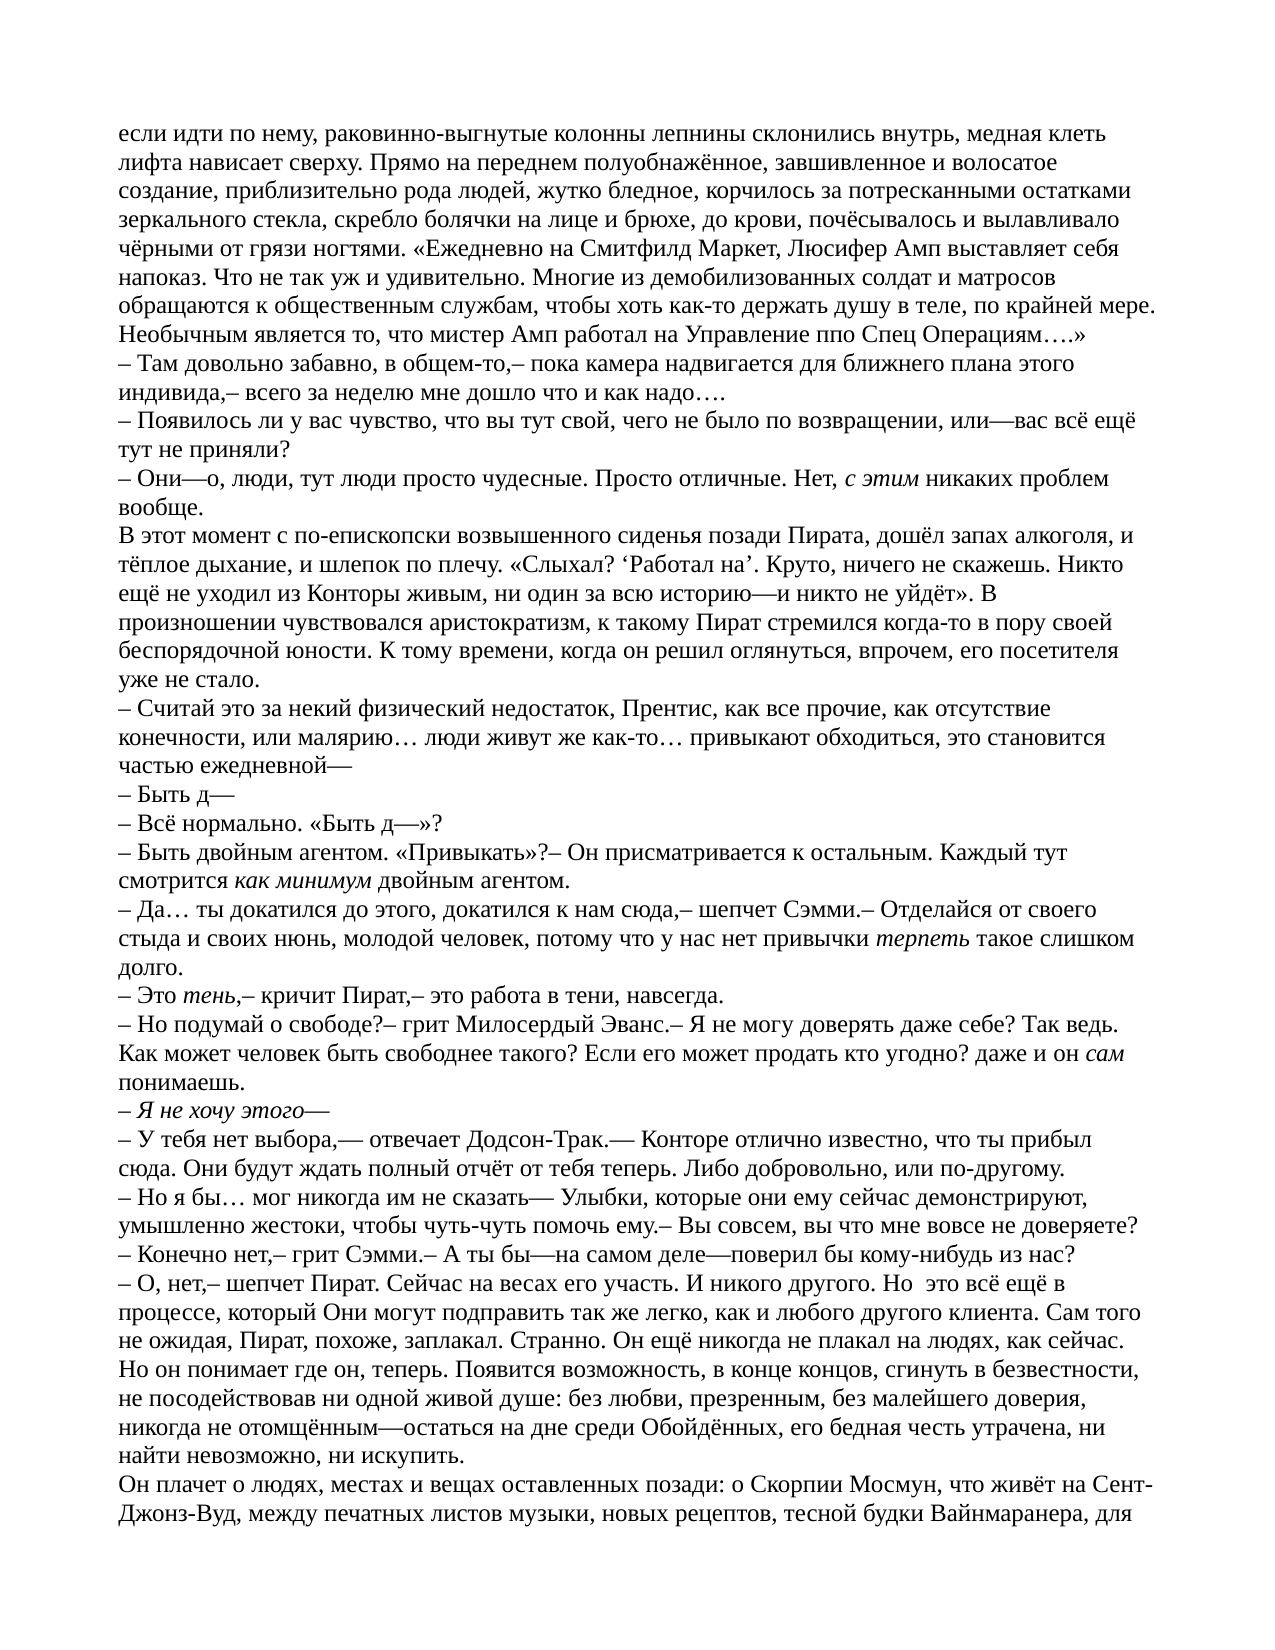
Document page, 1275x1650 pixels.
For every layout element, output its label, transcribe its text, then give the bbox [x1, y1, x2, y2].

text – Но подумай о свободе?– грит Милосердый Эванс.– Я не могу доверять даже себе? Так ведь. Как может человек быть свободнее такого? Если его может продать кто угодно? даже и он сам понимаешь. [118, 1009, 1157, 1096]
text – У тебя нет выбора,— отвечает Додсон-Трак.— Конторе отлично известно, что ты прибыл сюда. Они будут ждать полный отчёт от тебя теперь. Либо добровольно, или по-другому. [118, 1124, 1157, 1182]
text – Там довольно забавно, в общем-то,– пока камера надвигается для ближнего плана этого индивида,– всего за неделю мне дошло что и как надо…. [118, 348, 1157, 406]
text – Они—о, люди, тут люди просто чудесные. Просто отличные. Нет, с этим никаких проблем вообще. [118, 463, 1157, 521]
text если идти по нему, раковинно-выгнутые колонны лепнины склонились внутрь, медная клеть лифта нависает сверху. Прямо на переднем полуобнажённое, завшивленное и волосатое создание, приблизительно рода людей, жутко бледное, корчилось за потресканными остатками зеркального стекла, скребло болячки на лице и брюхе, до крови, почёсывалось и вылавливало чёрными от грязи ногтями. «Ежедневно на Смитфилд Маркет, Люсифер Амп выставляет себя напоказ. Что не так уж и удивительно. Многие из демобилизованных солдат и матросов обращаются к общественным службам, чтобы хоть как-то держать душу в теле, по крайней мере. Необычным является то, что мистер Амп работал на Управление ппо Спец Операциям….» [118, 118, 1157, 348]
text – Конечно нет,– грит Сэмми.– А ты бы—на самом деле—поверил бы кому-нибудь из нас? [118, 1239, 1157, 1268]
text В этот момент с по-епископски возвышенного сиденья позади Пирата, дошёл запах алкоголя, и тёплое дыхание, и шлепок по плечу. «Слыхал? ‘Работал на’. Круто, ничего не скажешь. Никто ещё не уходил из Конторы живым, ни один за всю историю—и никто не уйдёт». В произношении чувствовался аристократизм, к такому Пират стремился когда-то в пору своей беспорядочной юности. К тому времени, когда он решил оглянуться, впрочем, его посетителя уже не стало. [118, 521, 1157, 693]
text – Но я бы… мог никогда им не сказать— Улыбки, которые они ему сейчас демонстрируют, умышленно жестоки, чтобы чуть-чуть помочь ему.– Вы совсем, вы что мне вовсе не доверяете? [118, 1182, 1157, 1239]
text – Всё нормально. «Быть д—»? [118, 808, 1157, 837]
text – О, нет,– шепчет Пират. Сейчас на весах его участь. И никого другого. Но это всё ещё в процессе, который Они могут подправить так же легко, как и любого другого клиента. Сам того не ожидая, Пират, похоже, заплакал. Странно. Он ещё никогда не плакал на людях, как сейчас. Но он понимает где он, теперь. Появится возможность, в конце концов, сгинуть в безвестности, не посодействовав ни одной живой душе: без любви, презренным, без малейшего доверия, никогда не отомщённым—остаться на дне среди Обойдённых, его бедная честь утрачена, ни найти невозможно, ни искупить. [118, 1268, 1157, 1469]
text – Я не хочу этого— [118, 1096, 1157, 1124]
text – Быть двойным агентом. «Привыкать»?– Он присматривается к остальным. Каждый тут смотрится как минимум двойным агентом. [118, 837, 1157, 894]
text – Это тень,– кричит Пират,– это работа в тени, навсегда. [118, 981, 1157, 1009]
text – Быть д— [118, 779, 1157, 808]
text – Появилось ли у вас чувство, что вы тут свой, чего не было по возвращении, или—вас всё ещё тут не приняли? [118, 406, 1157, 463]
text Он плачет о людях, местах и вещах оставленных позади: о Скорпии Мосмун, что живёт на Сент-Джонз-Вуд, между печатных листов музыки, новых рецептов, тесной будки Вайнмаранера, для [118, 1469, 1157, 1527]
text – Да… ты докатился до этого, докатился к нам сюда,– шепчет Сэмми.– Отделайся от своего стыда и своих нюнь, молодой человек, потому что у нас нет привычки терпеть такое слишком долго. [118, 894, 1157, 981]
text – Считай это за некий физический недостаток, Прентис, как все прочие, как отсутствие конечности, или малярию… люди живут же как-то… привыкают обходиться, это становится частью ежедневной— [118, 693, 1157, 779]
